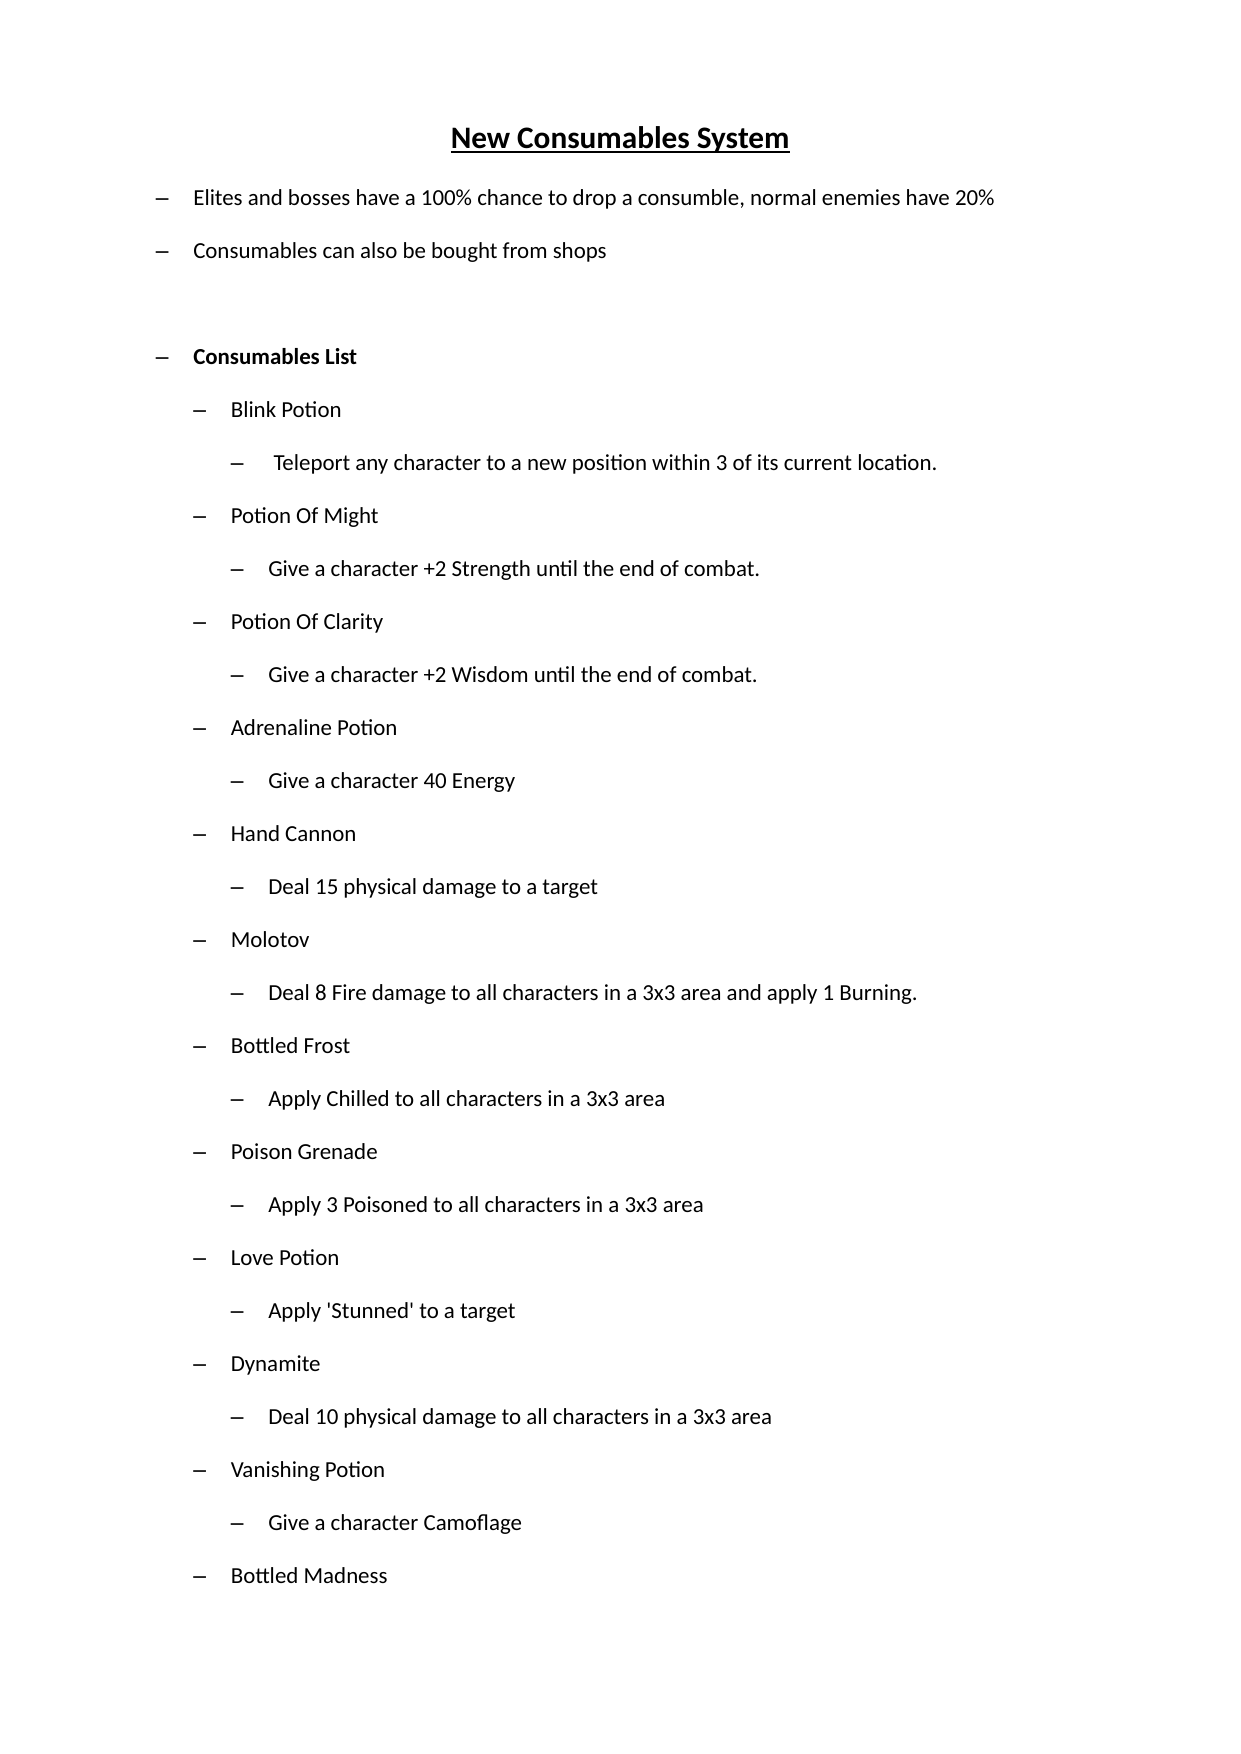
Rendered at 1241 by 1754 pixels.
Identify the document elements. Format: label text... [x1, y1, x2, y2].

list Hand Cannon [193, 819, 1122, 847]
list Apply 3 Poisoned to all characters in a 3x3 area [231, 1190, 1122, 1218]
list Poison Grenade [193, 1137, 1122, 1165]
list Potion Of Clarity [193, 607, 1122, 635]
list Molotov [193, 925, 1122, 953]
list Dynamite [193, 1349, 1122, 1377]
list Consumables can also be bought from shops [156, 236, 1122, 264]
list Deal 8 Fire damage to all characters in a 3x3 area and apply 1 Burning. [231, 978, 1122, 1006]
list Vanishing Potion [193, 1455, 1122, 1483]
list Teleport any character to a new position within 3 of its current location. [231, 448, 1122, 476]
list Bottled Frost [193, 1031, 1122, 1059]
list Bottled Madness [193, 1561, 1122, 1589]
list Apply 'Stunned' to a target [231, 1296, 1122, 1324]
list Love Potion [193, 1243, 1122, 1271]
list Blink Potion [193, 395, 1122, 423]
list Give a character +2 Wisdom until the end of combat. [231, 660, 1122, 688]
list Deal 10 physical damage to all characters in a 3x3 area [231, 1402, 1122, 1430]
text New Consumables System [118, 118, 1122, 156]
list Give a character Camoflage [231, 1508, 1122, 1536]
list Give a character 40 Energy [231, 766, 1122, 794]
list Potion Of Might [193, 501, 1122, 529]
list Consumables List [156, 342, 1122, 370]
list Adrenaline Potion [193, 713, 1122, 741]
list Give a character +2 Strength until the end of combat. [231, 554, 1122, 582]
list Apply Chilled to all characters in a 3x3 area [231, 1084, 1122, 1112]
list Elites and bosses have a 100% chance to drop a consumble, normal enemies have 20% [156, 183, 1122, 211]
list Deal 15 physical damage to a target [231, 872, 1122, 900]
